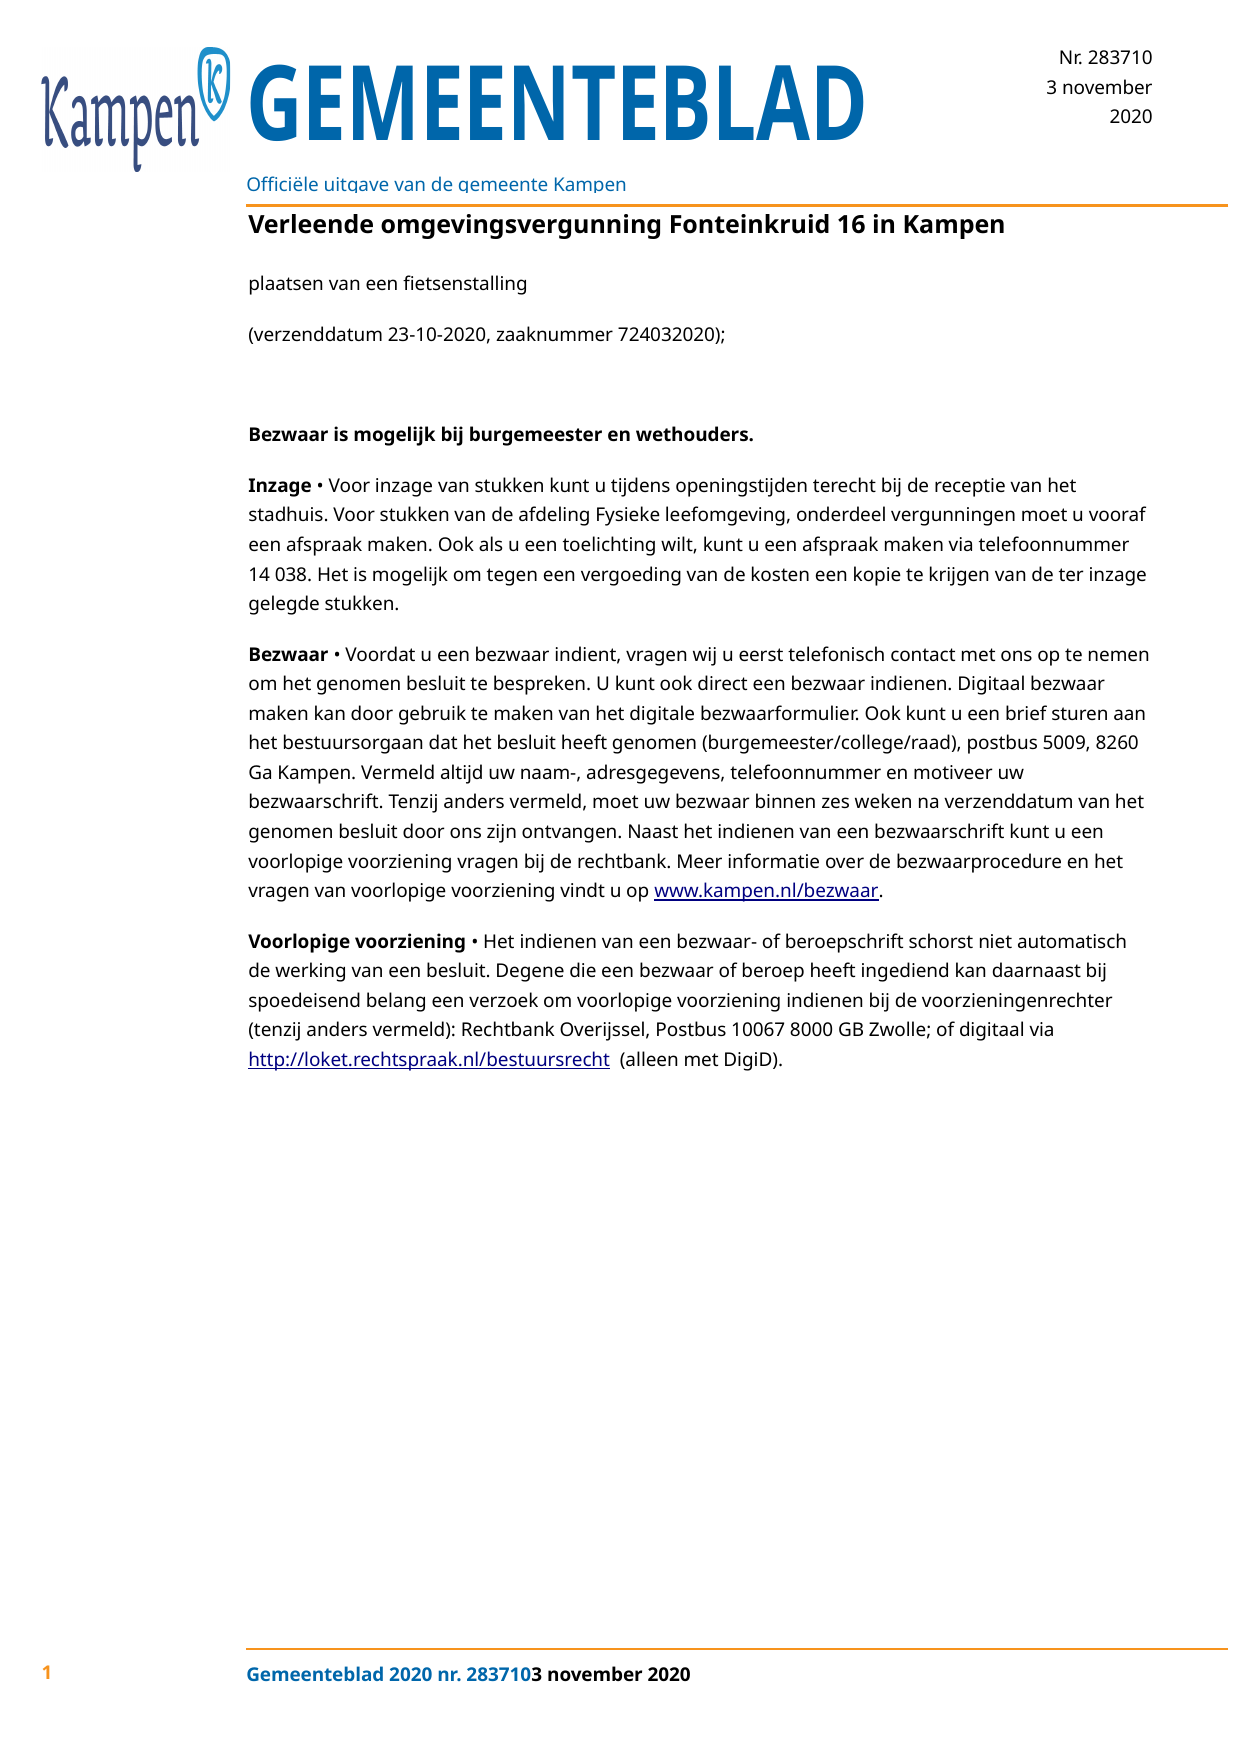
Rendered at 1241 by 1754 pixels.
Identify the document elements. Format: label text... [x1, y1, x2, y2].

text (verzenddatum 23-10-2020, zaaknummer 724032020); [248, 321, 1152, 346]
text Inzage • Voor inzage van stukken kunt u tijdens openingstijden terecht bij de receptie van het stadhuis. Voor stukken van de afdeling Fysieke leefomgeving, onderdeel vergunningen moet u vooraf een afspraak maken. Ook als u een toelichting wilt, kunt u een afspraak maken via telefoonnummer 14 038. Het is mogelijk om tegen een vergoeding van de kosten een kopie te krijgen van de ter inzage gelegde stukken. [248, 472, 1152, 616]
text plaatsen van een fietsenstalling [248, 270, 1152, 296]
picture [41, 47, 231, 172]
text Verleende omgevingsvergunning Fonteinkruid 16 in Kampen [248, 207, 1152, 241]
text Bezwaar is mogelijk bij burgemeester en wethouders. [248, 422, 1152, 447]
text Bezwaar • Voordat u een bezwaar indient, vragen wij u eerst telefonisch contact met ons op te nemen om het genomen besluit te bespreken. U kunt ook direct een bezwaar indienen. Digitaal bezwaar maken kan door gebruik te maken van het digitale bezwaarformulier. Ook kunt u een brief sturen aan het bestuursorgaan dat het besluit heeft genomen (burgemeester/college/raad), postbus 5009, 8260 Ga Kampen. Vermeld altijd uw naam-, adresgegevens, telefoonnummer en motiveer uw bezwaarschrift. Tenzij anders vermeld, moet uw bezwaar binnen zes weken na verzenddatum van het genomen besluit door ons zijn ontvangen. Naast het indienen van een bezwaarschrift kunt u een voorlopige voorziening vragen bij de rechtbank. Meer informatie over de bezwaarprocedure en het vragen van voorlopige voorziening vindt u op www.kampen.nl/bezwaar. [248, 641, 1152, 903]
text Voorlopige voorziening • Het indienen van een bezwaar- of beroepschrift schorst niet automatisch de werking van een besluit. Degene die een bezwaar of beroep heeft ingediend kan daarnaast bij spoedeisend belang een verzoek om voorlopige voorziening indienen bij de voorzieningenrechter (tenzij anders vermeld): Rechtbank Overijssel, Postbus 10067 8000 GB Zwolle; of digitaal via http://loket.rechtspraak.nl/bestuursrecht (alleen met DigiD). [248, 928, 1152, 1072]
